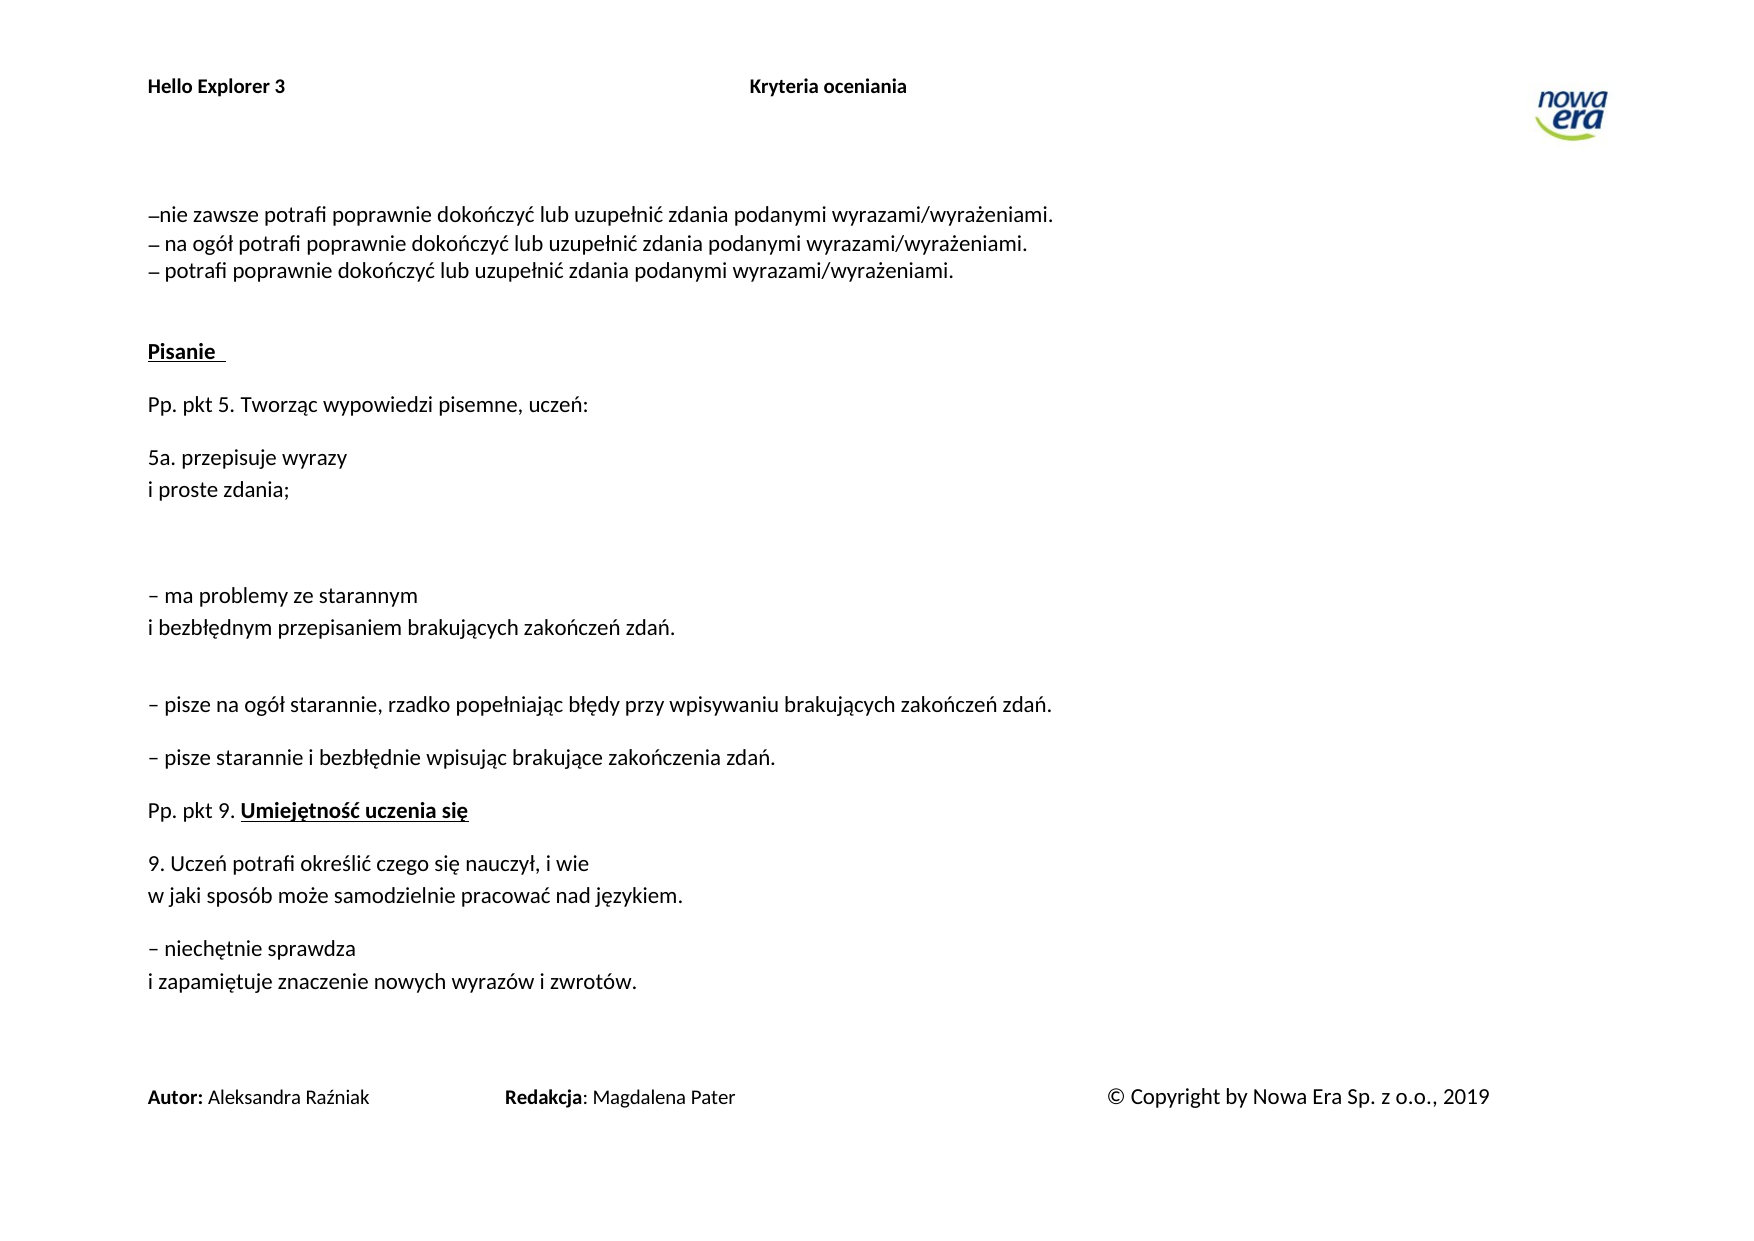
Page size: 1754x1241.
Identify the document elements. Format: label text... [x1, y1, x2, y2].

text Pp. pkt 5. Tworząc wypowiedzi pisemne, uczeń: [148, 390, 1606, 418]
text 9. Uczeń potrafi określić czego się nauczył, i wie w jaki sposób może samodzielnie pracować nad językiem. [148, 849, 1606, 909]
picture [1526, 83, 1621, 148]
text –nie zawsze potrafi poprawnie dokończyć lub uzupełnić zdania podanymi wyrazami/wyrażeniami. [149, 201, 1605, 229]
text 5a. przepisuje wyrazy i proste zdania; [148, 443, 1606, 503]
text – potrafi poprawnie dokończyć lub uzupełnić zdania podanymi wyrazami/wyrażeniami. [149, 257, 1605, 285]
text – pisze na ogół starannie, rzadko popełniając błędy przy wpisywaniu brakujących zakończeń zdań. [148, 690, 1606, 718]
text – na ogół potrafi poprawnie dokończyć lub uzupełnić zdania podanymi wyrazami/wyrażeniami. [149, 229, 1605, 257]
text – pisze starannie i bezbłędnie wpisując brakujące zakończenia zdań. [148, 743, 1606, 771]
text Pp. pkt 9. Umiejętność uczenia się [148, 796, 1606, 824]
text – niechętnie sprawdza i zapamiętuje znaczenie nowych wyrazów i zwrotów. [148, 934, 1606, 995]
text – ma problemy ze starannym i bezbłędnym przepisaniem brakujących zakończeń zdań. [148, 581, 1606, 641]
text Pisanie [148, 337, 1606, 365]
